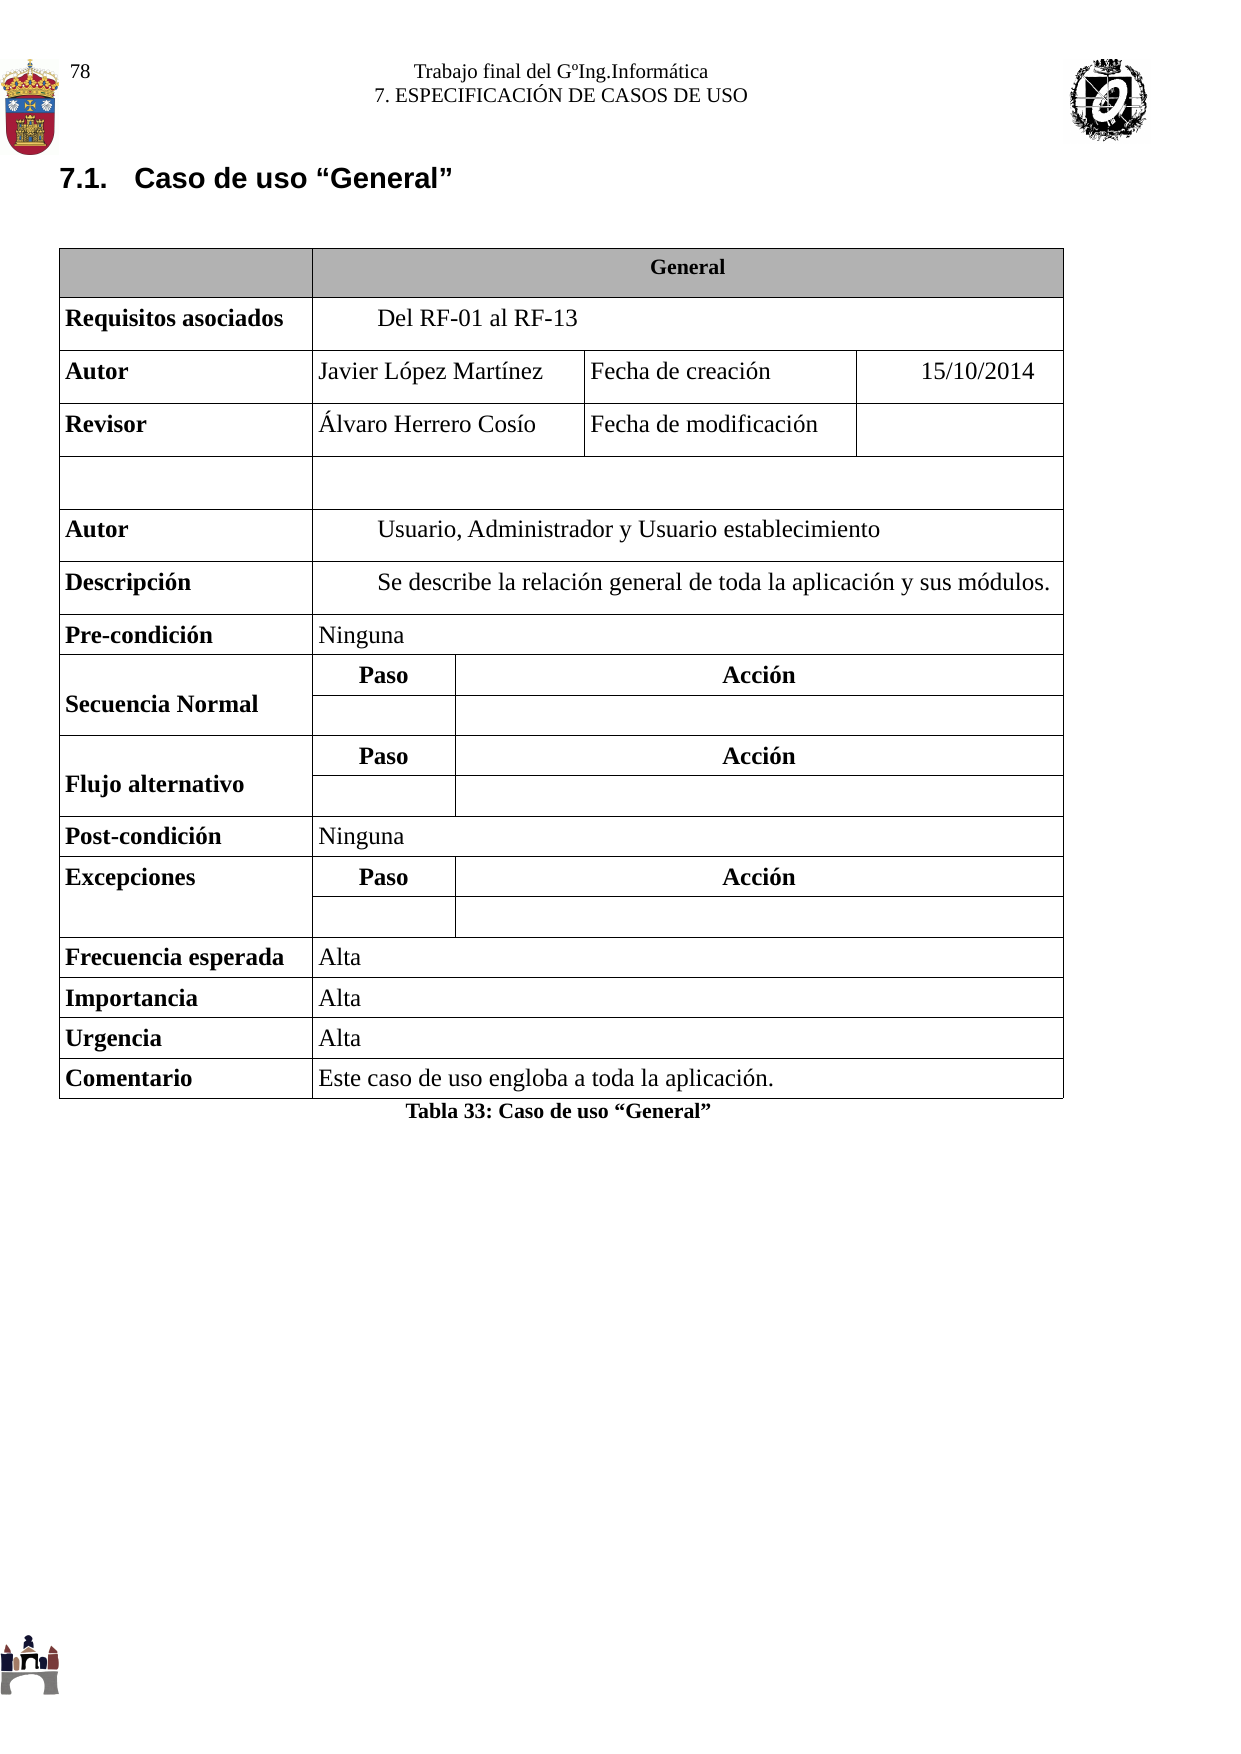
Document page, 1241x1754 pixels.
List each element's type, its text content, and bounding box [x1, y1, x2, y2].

table_cell Pre-condición [60, 615, 312, 654]
table_cell [313, 696, 455, 735]
picture [0, 59, 59, 155]
table_cell Fecha de modificación [585, 404, 856, 456]
table_cell Paso [313, 857, 455, 896]
table_cell Alta [313, 938, 1063, 977]
table_cell Autor [60, 351, 312, 403]
text Tabla 33: Caso de uso “General” [59, 1099, 1063, 1123]
table_cell [313, 457, 1063, 508]
table_cell Javier López Martínez [313, 351, 584, 403]
table_cell Urgencia [60, 1018, 312, 1057]
table_cell Paso [313, 655, 455, 695]
table_cell Acción [456, 736, 1063, 775]
table_cell Del RF-01 al RF-13 [313, 298, 1063, 350]
table_cell [60, 457, 312, 508]
table_cell Fecha de creación [585, 351, 856, 403]
table_cell Revisor [60, 404, 312, 456]
picture [1063, 59, 1152, 144]
table_cell [456, 897, 1063, 937]
subtitle Caso de uso “General” [59, 161, 1063, 195]
table_cell Acción [456, 857, 1063, 896]
table_cell [313, 897, 455, 937]
table_header [60, 249, 312, 297]
table_cell Paso [313, 736, 455, 775]
table_cell Flujo alternativo [60, 736, 312, 816]
table_cell Post-condición [60, 817, 312, 856]
table_cell Comentario [60, 1059, 312, 1098]
table_cell Descripción [60, 562, 312, 614]
picture [0, 1634, 59, 1695]
table_cell Usuario, Administrador y Usuario establecimiento [313, 510, 1063, 561]
table_header General [313, 249, 1063, 297]
table_cell Secuencia Normal [60, 655, 312, 735]
table_cell Ninguna [313, 817, 1063, 856]
table_cell [456, 696, 1063, 735]
table_cell Ninguna [313, 615, 1063, 654]
table_cell Acción [456, 655, 1063, 695]
table_cell Importancia [60, 978, 312, 1017]
table_cell Frecuencia esperada [60, 938, 312, 977]
table_cell [857, 404, 1063, 456]
table_cell Excepciones [60, 857, 312, 937]
table_cell [313, 776, 455, 816]
table_cell Alta [313, 978, 1063, 1017]
table_cell [456, 776, 1063, 816]
table_cell Se describe la relación general de toda la aplicación y sus módulos. [313, 562, 1063, 614]
table_cell Alta [313, 1018, 1063, 1057]
table_cell Autor [60, 510, 312, 561]
table_cell Álvaro Herrero Cosío [313, 404, 584, 456]
table_cell Este caso de uso engloba a toda la aplicación. [313, 1059, 1063, 1098]
table_cell Requisitos asociados [60, 298, 312, 350]
table_cell 15/10/2014 [857, 351, 1063, 403]
